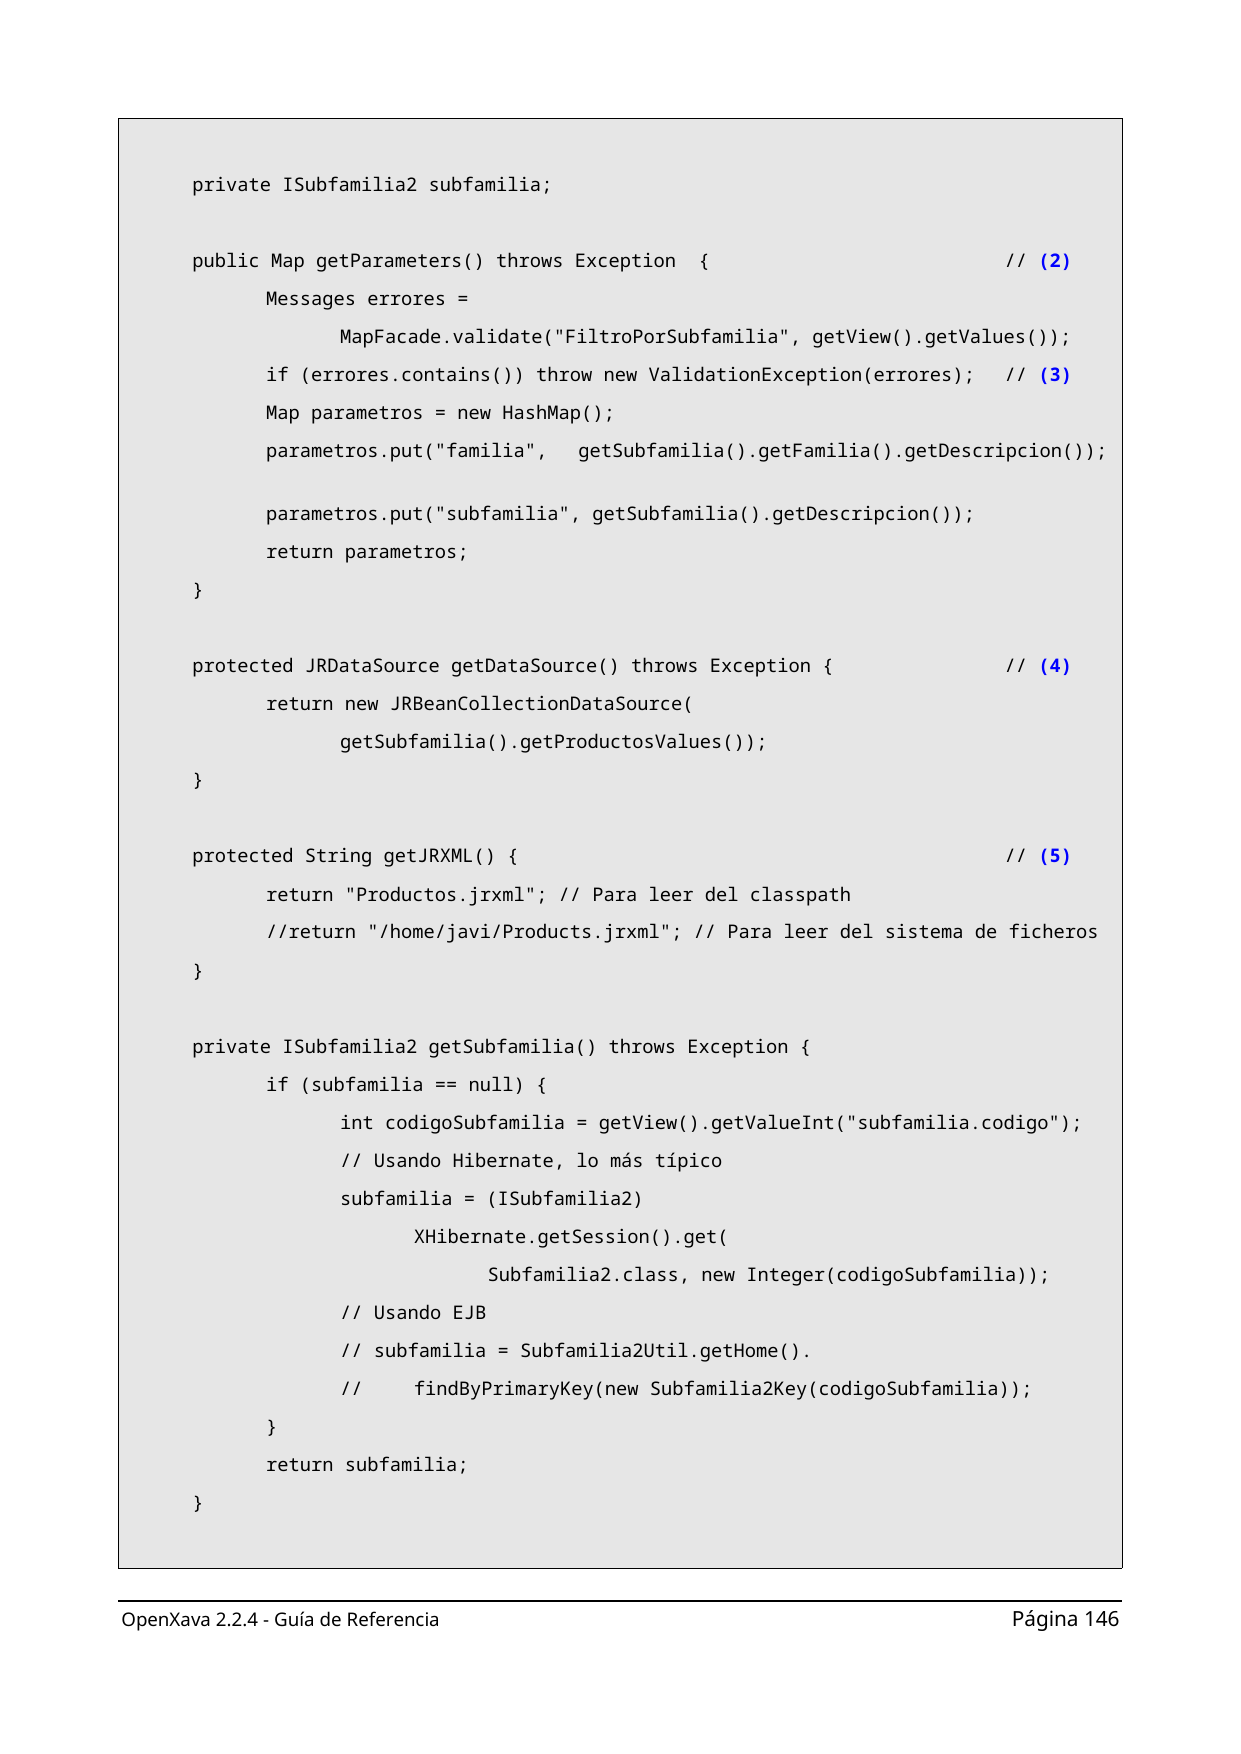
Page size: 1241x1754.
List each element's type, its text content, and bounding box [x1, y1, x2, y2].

text private ISubfamilia2 subfamilia; [119, 156, 1122, 194]
text // Usando EJB [119, 1284, 1122, 1322]
text protected JRDataSource getDataSource() throws Exception { // (4) [119, 638, 1122, 676]
text return "Productos.jrxml"; // Para leer del classpath [119, 866, 1122, 904]
text } [119, 752, 1122, 790]
text return subfamilia; [119, 1436, 1122, 1474]
text } [119, 1398, 1122, 1436]
text return parametros; [119, 524, 1122, 562]
text Messages errores = [119, 270, 1122, 308]
text getSubfamilia().getProductosValues()); [119, 714, 1122, 752]
text int codigoSubfamilia = getView().getValueInt("subfamilia.codigo"); [119, 1094, 1122, 1132]
text } [119, 1474, 1122, 1512]
text if (subfamilia == null) { [119, 1056, 1122, 1094]
text // subfamilia = Subfamilia2Util.getHome(). [119, 1322, 1122, 1360]
text //return "/home/javi/Products.jrxml"; // Para leer del sistema de ficheros [119, 904, 1122, 942]
text protected String getJRXML() { // (5) [119, 828, 1122, 866]
text public Map getParameters() throws Exception { // (2) [119, 232, 1122, 270]
text } [119, 562, 1122, 600]
text // findByPrimaryKey(new Subfamilia2Key(codigoSubfamilia)); [119, 1360, 1122, 1398]
text private ISubfamilia2 getSubfamilia() throws Exception { [119, 1018, 1122, 1056]
text parametros.put("subfamilia", getSubfamilia().getDescripcion()); [119, 486, 1122, 524]
text Subfamilia2.class, new Integer(codigoSubfamilia)); [119, 1246, 1122, 1284]
text } [119, 942, 1122, 980]
text Map parametros = new HashMap(); [119, 384, 1122, 422]
text if (errores.contains()) throw new ValidationException(errores); // (3) [119, 346, 1122, 384]
text MapFacade.validate("FiltroPorSubfamilia", getView().getValues()); [119, 308, 1122, 346]
text parametros.put("familia", getSubfamilia().getFamilia().getDescripcion()); [119, 422, 1122, 486]
text XHibernate.getSession().get( [119, 1208, 1122, 1246]
text return new JRBeanCollectionDataSource( [119, 676, 1122, 714]
text // Usando Hibernate, lo más típico [119, 1132, 1122, 1170]
text subfamilia = (ISubfamilia2) [119, 1170, 1122, 1208]
